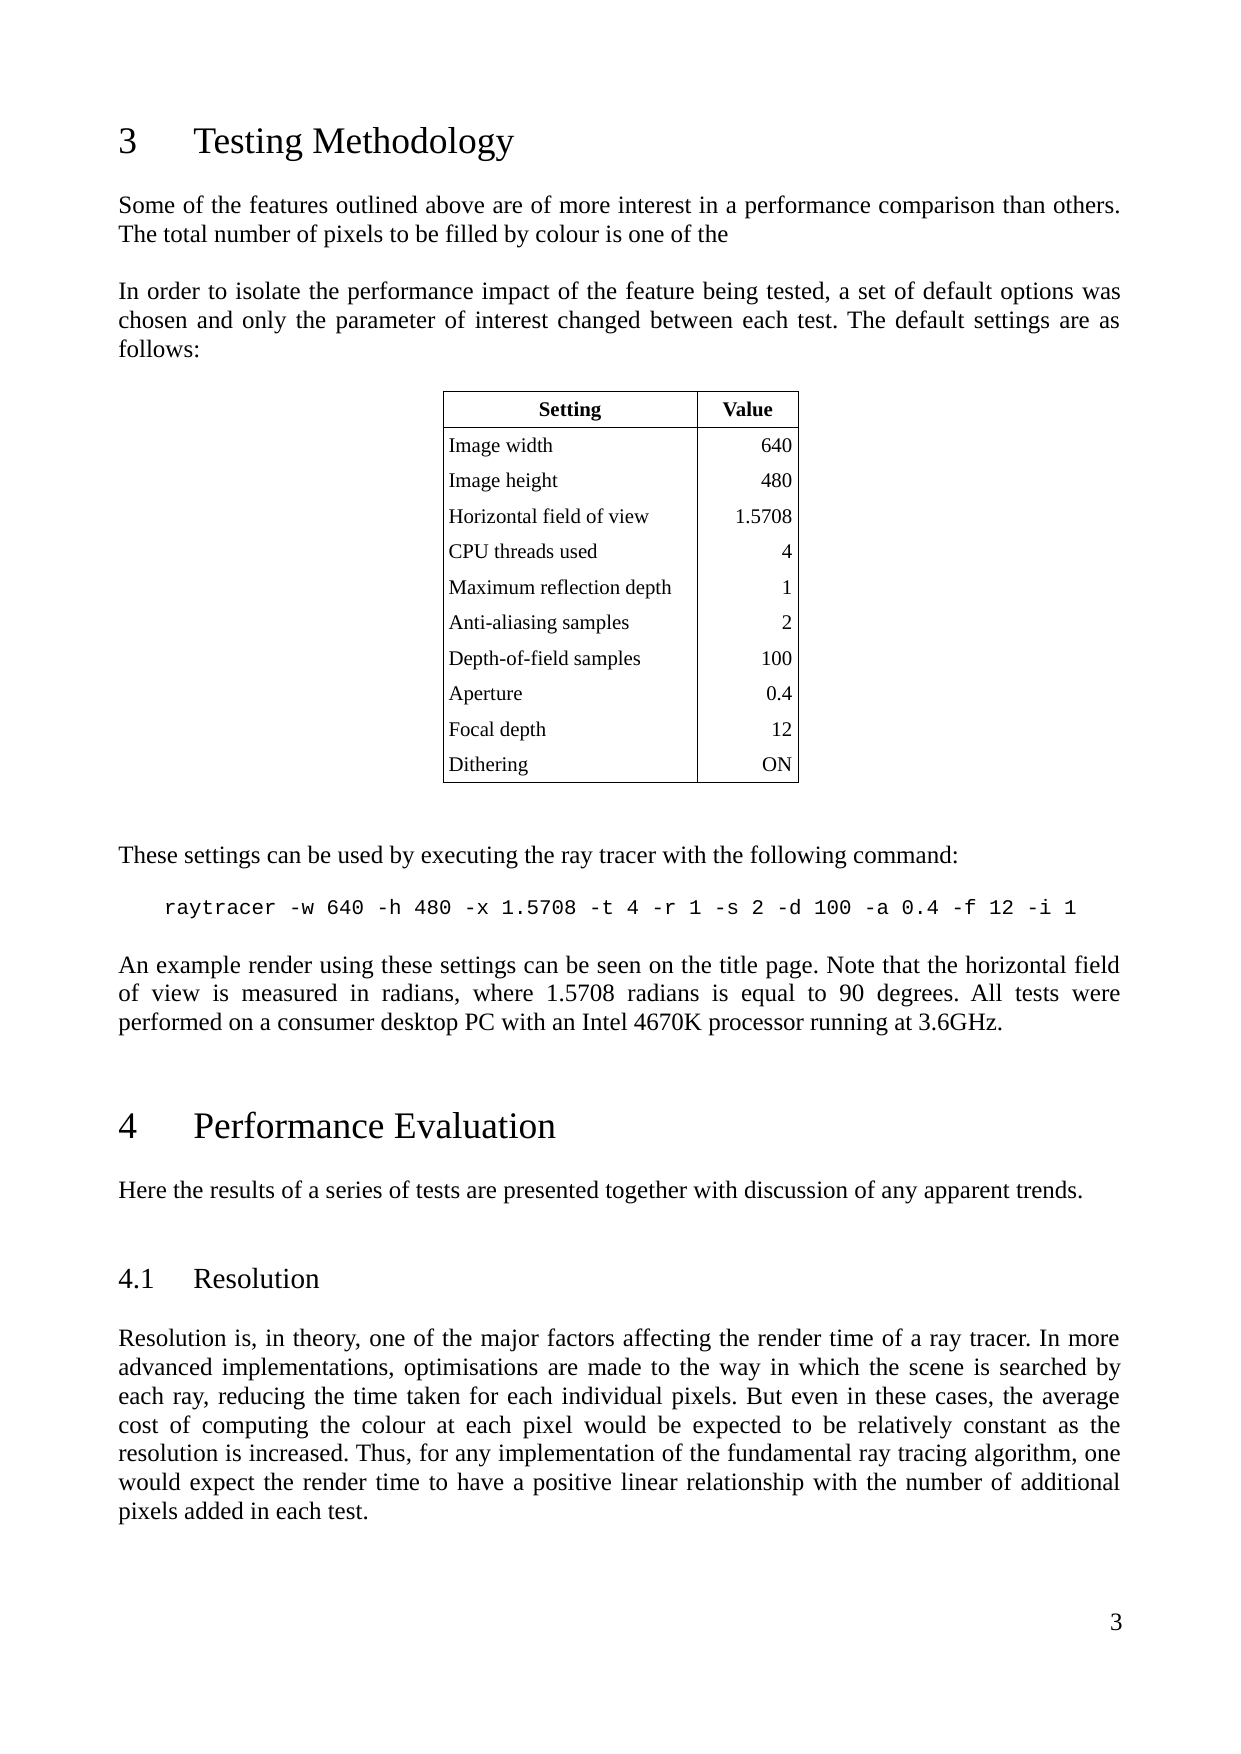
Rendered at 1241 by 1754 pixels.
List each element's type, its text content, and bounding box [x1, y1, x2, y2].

table_cell 4 [698, 534, 798, 569]
table_cell ON [698, 747, 798, 782]
table_cell Maximum reflection depth [444, 569, 697, 604]
table_cell 480 [698, 463, 798, 498]
table_cell Horizontal field of view [444, 498, 697, 533]
table_cell 640 [698, 428, 798, 462]
text Resolution is, in theory, one of the major factors affecting the render time of a ray tracer. In more advanced implementations, optimisations are made to the way in which the scene is searched by each ray, reducing the time taken for each individual pixels. But even in these cases, the average cost of computing the colour at each pixel would be expected to be relatively constant as the resolution is increased. Thus, for any implementation of the fundamental ray tracing algorithm, one would expect the render time to have a positive linear relationship with the number of additional pixels added in each test. [118, 1323, 1122, 1525]
table_header Value [698, 392, 798, 427]
table_cell Image height [444, 463, 697, 498]
text raytracer -w 640 -h 480 -x 1.5708 -t 4 -r 1 -s 2 -d 100 -a 0.4 -f 12 -i 1 [118, 897, 1122, 921]
table_header Setting [444, 392, 697, 427]
table_cell 100 [698, 640, 798, 676]
table_cell Depth-of-field samples [444, 640, 697, 676]
text Some of the features outlined above are of more interest in a performance comparison than others. The total number of pixels to be filled by colour is one of the [118, 190, 1122, 247]
table_cell Anti-aliasing samples [444, 605, 697, 640]
text Here the results of a series of tests are presented together with discussion of any apparent trends. [118, 1175, 1122, 1204]
table_cell Image width [444, 428, 697, 462]
table_cell Focal depth [444, 711, 697, 747]
table_cell 12 [698, 711, 798, 747]
table_cell Aperture [444, 676, 697, 711]
text 4 Performance Evaluation [118, 1103, 1122, 1146]
text An example render using these settings can be seen on the title page. Note that the horizontal field of view is measured in radians, where 1.5708 radians is equal to 90 degrees. All tests were performed on a consumer desktop PC with an Intel 4670K processor running at 3.6GHz. [118, 950, 1122, 1036]
table_cell CPU threads used [444, 534, 697, 569]
table_cell 1 [698, 569, 798, 604]
table_cell 0.4 [698, 676, 798, 711]
text In order to isolate the performance impact of the feature being tested, a set of default options was chosen and only the parameter of interest changed between each test. The default settings are as follows: [118, 276, 1122, 362]
table_cell 2 [698, 605, 798, 640]
table_cell Dithering [444, 747, 697, 782]
text 4.1 Resolution [118, 1261, 1122, 1295]
text 3 Testing Methodology [118, 118, 1122, 161]
table_cell 1.5708 [698, 498, 798, 533]
text These settings can be used by executing the ray tracer with the following command: [118, 840, 1122, 868]
